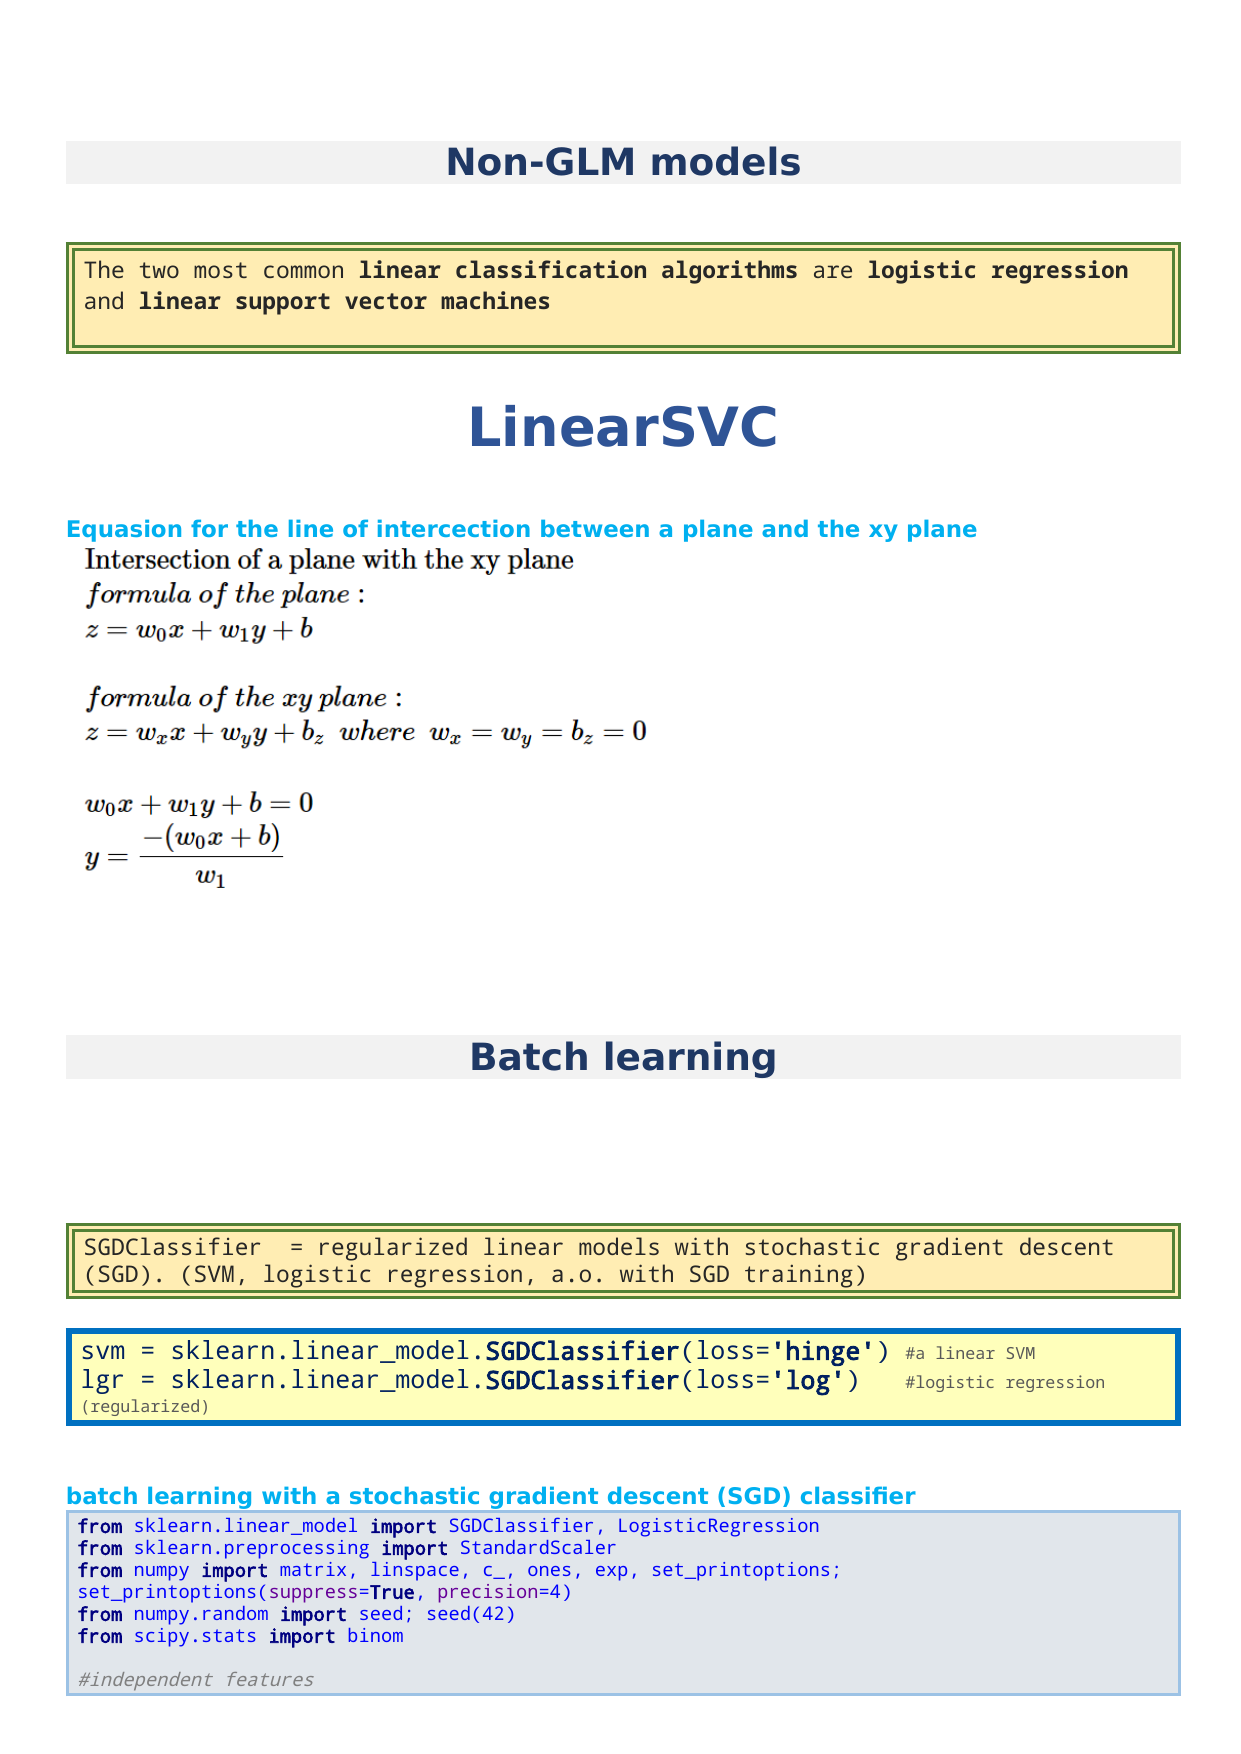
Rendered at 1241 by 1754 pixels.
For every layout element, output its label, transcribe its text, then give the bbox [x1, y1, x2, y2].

text LinearSVC [66, 396, 1181, 459]
title Equasion for the line of intercection between a plane and the xy plane [66, 516, 1181, 543]
text SGDClassifier = regularized linear models with stochastic gradient descent (SGD). (SVM, logistic regression, a.o. with SGD training) [69, 1226, 1178, 1296]
text lgr = sklearn.linear_model.SGDClassifier(loss='log') #logistic regression (regularized) [72, 1357, 1175, 1420]
text The two most common linear classification algorithms are logistic regression and linear support vector machines [69, 245, 1178, 351]
text from sklearn.linear_model import SGDClassifier, LogisticRegression from sklearn.preprocessing import StandardScaler from numpy import matrix, linspace, c_, ones, exp, set_printoptions; set_printoptions(suppress=True, precision=4) from numpy.random import seed; seed(42) from scipy.stats import binom #independent features [69, 1513, 1178, 1693]
picture [65, 542, 658, 892]
text svm = sklearn.linear_model.SGDClassifier(loss='hinge') #a linear SVM [72, 1334, 1175, 1357]
subtitle Non-GLM models [66, 141, 1181, 184]
subtitle Batch learning [66, 1035, 1181, 1079]
title batch learning with a stochastic gradient descent (SGD) classifier [66, 1483, 1181, 1510]
